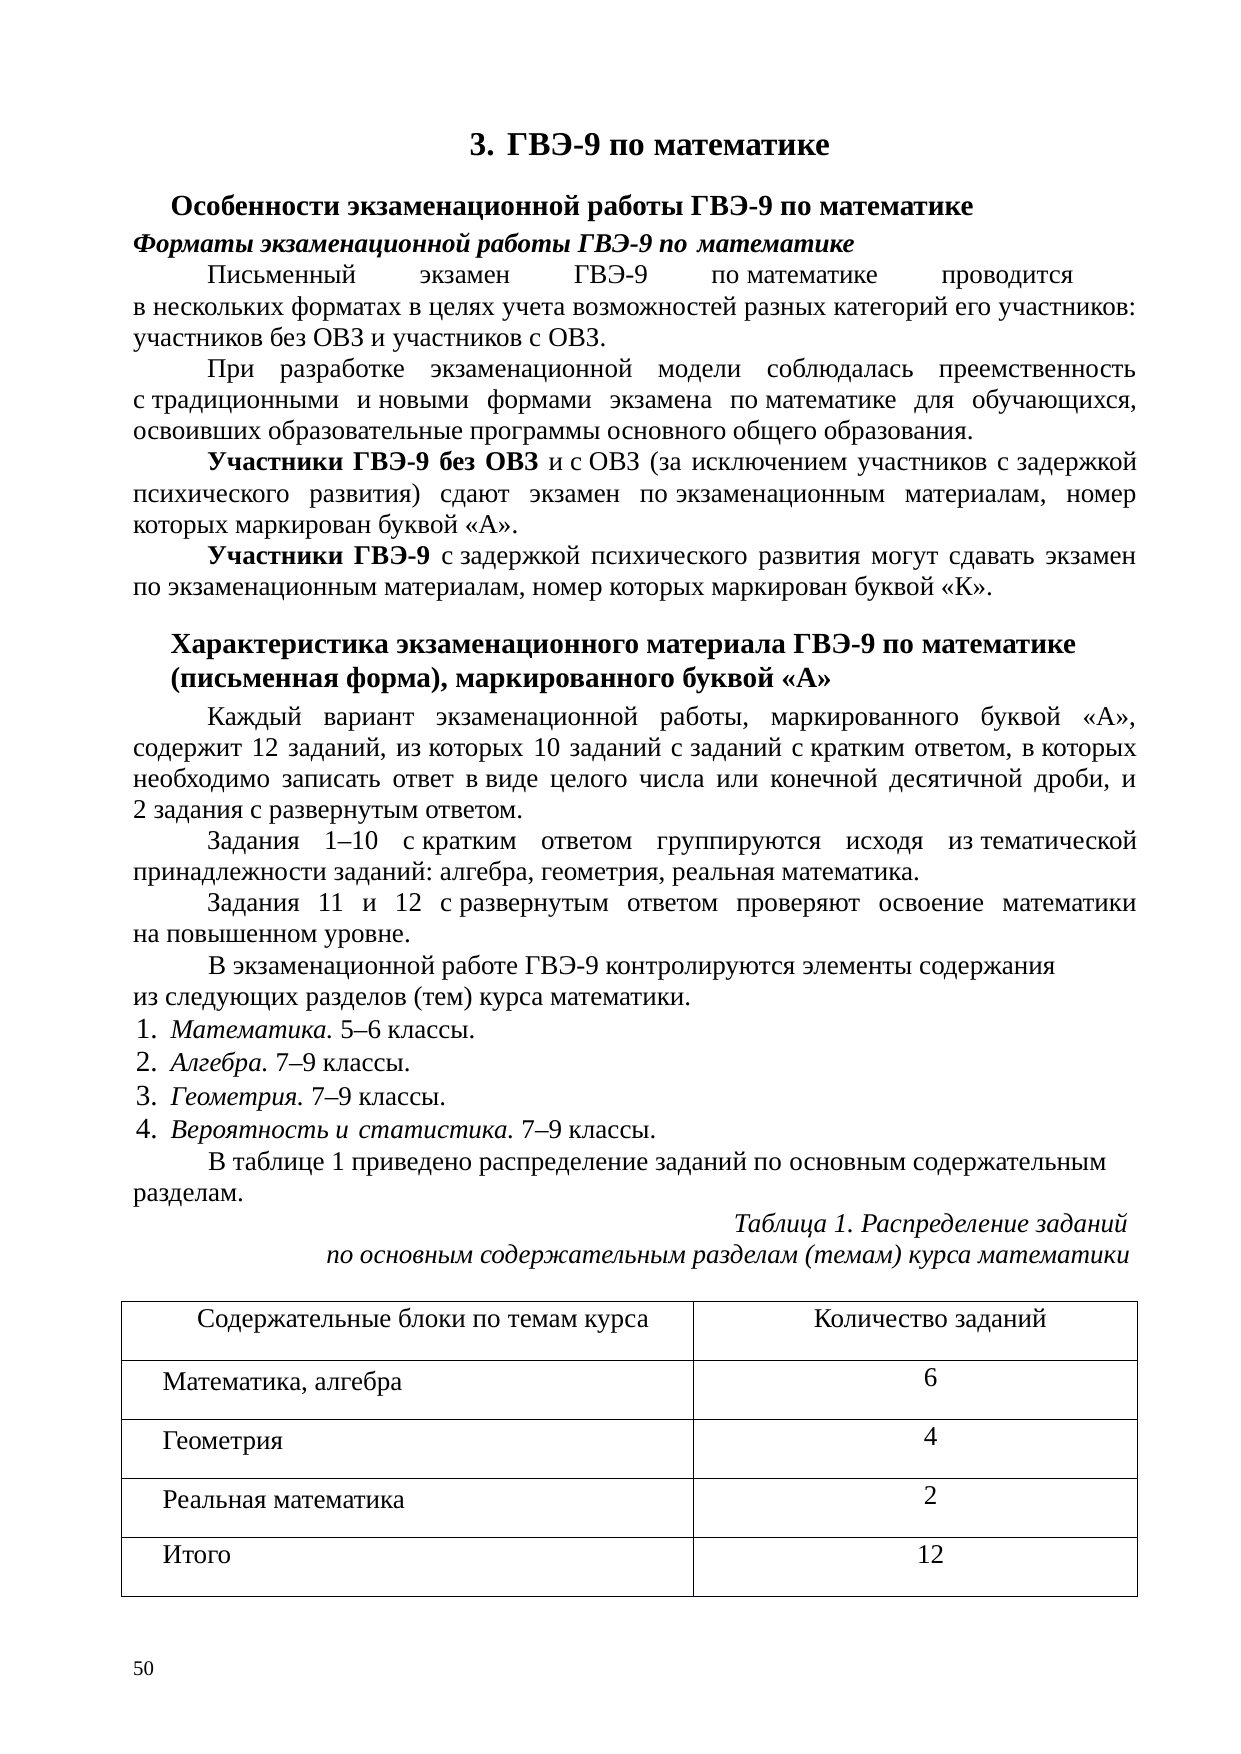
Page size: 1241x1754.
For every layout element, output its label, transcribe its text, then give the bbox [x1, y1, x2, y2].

subtitle ГВЭ-9 по математике [170, 124, 1137, 163]
text Форматы экзаменационной работы ГВЭ-9 по математике [133, 227, 1137, 259]
table_cell 4 [694, 1420, 1137, 1478]
list Вероятность и статистика. 7–9 классы. [136, 1112, 1137, 1145]
table_cell Итого [122, 1538, 693, 1596]
list Геометрия. 7–9 классы. [136, 1078, 1137, 1112]
table_cell Геометрия [122, 1420, 693, 1478]
table_cell 2 [694, 1479, 1137, 1537]
table_header Содержательные блоки по темам курса [122, 1302, 693, 1360]
text Участники ГВЭ-9 с задержкой психического развития могут сдавать экзамен по экзаменационным материалам, номер которых маркирован буквой «К». [133, 539, 1137, 601]
table_cell 6 [694, 1361, 1137, 1419]
table_cell 12 [694, 1538, 1137, 1596]
text Задания 11 и 12 с развернутым ответом проверяют освоение математики на повышенном уровне. [133, 886, 1137, 949]
table_header Количество заданий [694, 1302, 1137, 1360]
text Участники ГВЭ-9 без ОВЗ и с ОВЗ (за исключением участников с задержкой психического развития) сдают экзамен по экзаменационным материалам, номер которых маркирован буквой «А». [133, 446, 1137, 539]
text по основным содержательным разделам (темам) курса математики [133, 1239, 1137, 1270]
text Таблица 1. Распределение заданий [133, 1207, 1137, 1239]
table_cell Реальная математика [122, 1479, 693, 1537]
table_cell Математика, алгебра [122, 1361, 693, 1419]
text В экзаменационной работе ГВЭ-9 контролируются элементы содержания из следующих разделов (тем) курса математики. [133, 949, 1137, 1011]
list Алгебра. 7–9 классы. [136, 1044, 1137, 1078]
text При разработке экзаменационной модели соблюдалась преемственность с традиционными и новыми формами экзамена по математике для обучающихся, освоивших образовательные программы основного общего образования. [133, 352, 1137, 446]
text Каждый вариант экзаменационной работы, маркированного буквой «А», содержит 12 заданий, из которых 10 заданий с заданий с кратким ответом, в которых необходимо записать ответ в виде целого числа или конечной десятичной дроби, и 2 задания с развернутым ответом. [133, 699, 1137, 824]
list Математика. 5–6 классы. [136, 1011, 1137, 1044]
subtitle Особенности экзаменационной работы ГВЭ-9 по математике [170, 188, 1137, 221]
text В таблице 1 приведено распределение заданий по основным содержательным разделам. [133, 1145, 1137, 1207]
subtitle Характеристика экзаменационного материала ГВЭ-9 по математике (письменная форма), маркированного буквой «А» [170, 626, 1137, 693]
text Письменный экзамен ГВЭ-9 по математике проводится в нескольких форматах в целях учета возможностей разных категорий его участников: участников без ОВЗ и участников с ОВЗ. [133, 259, 1137, 352]
text Задания 1–10 с кратким ответом группируются исходя из тематической принадлежности заданий: алгебра, геометрия, реальная математика. [133, 824, 1137, 886]
